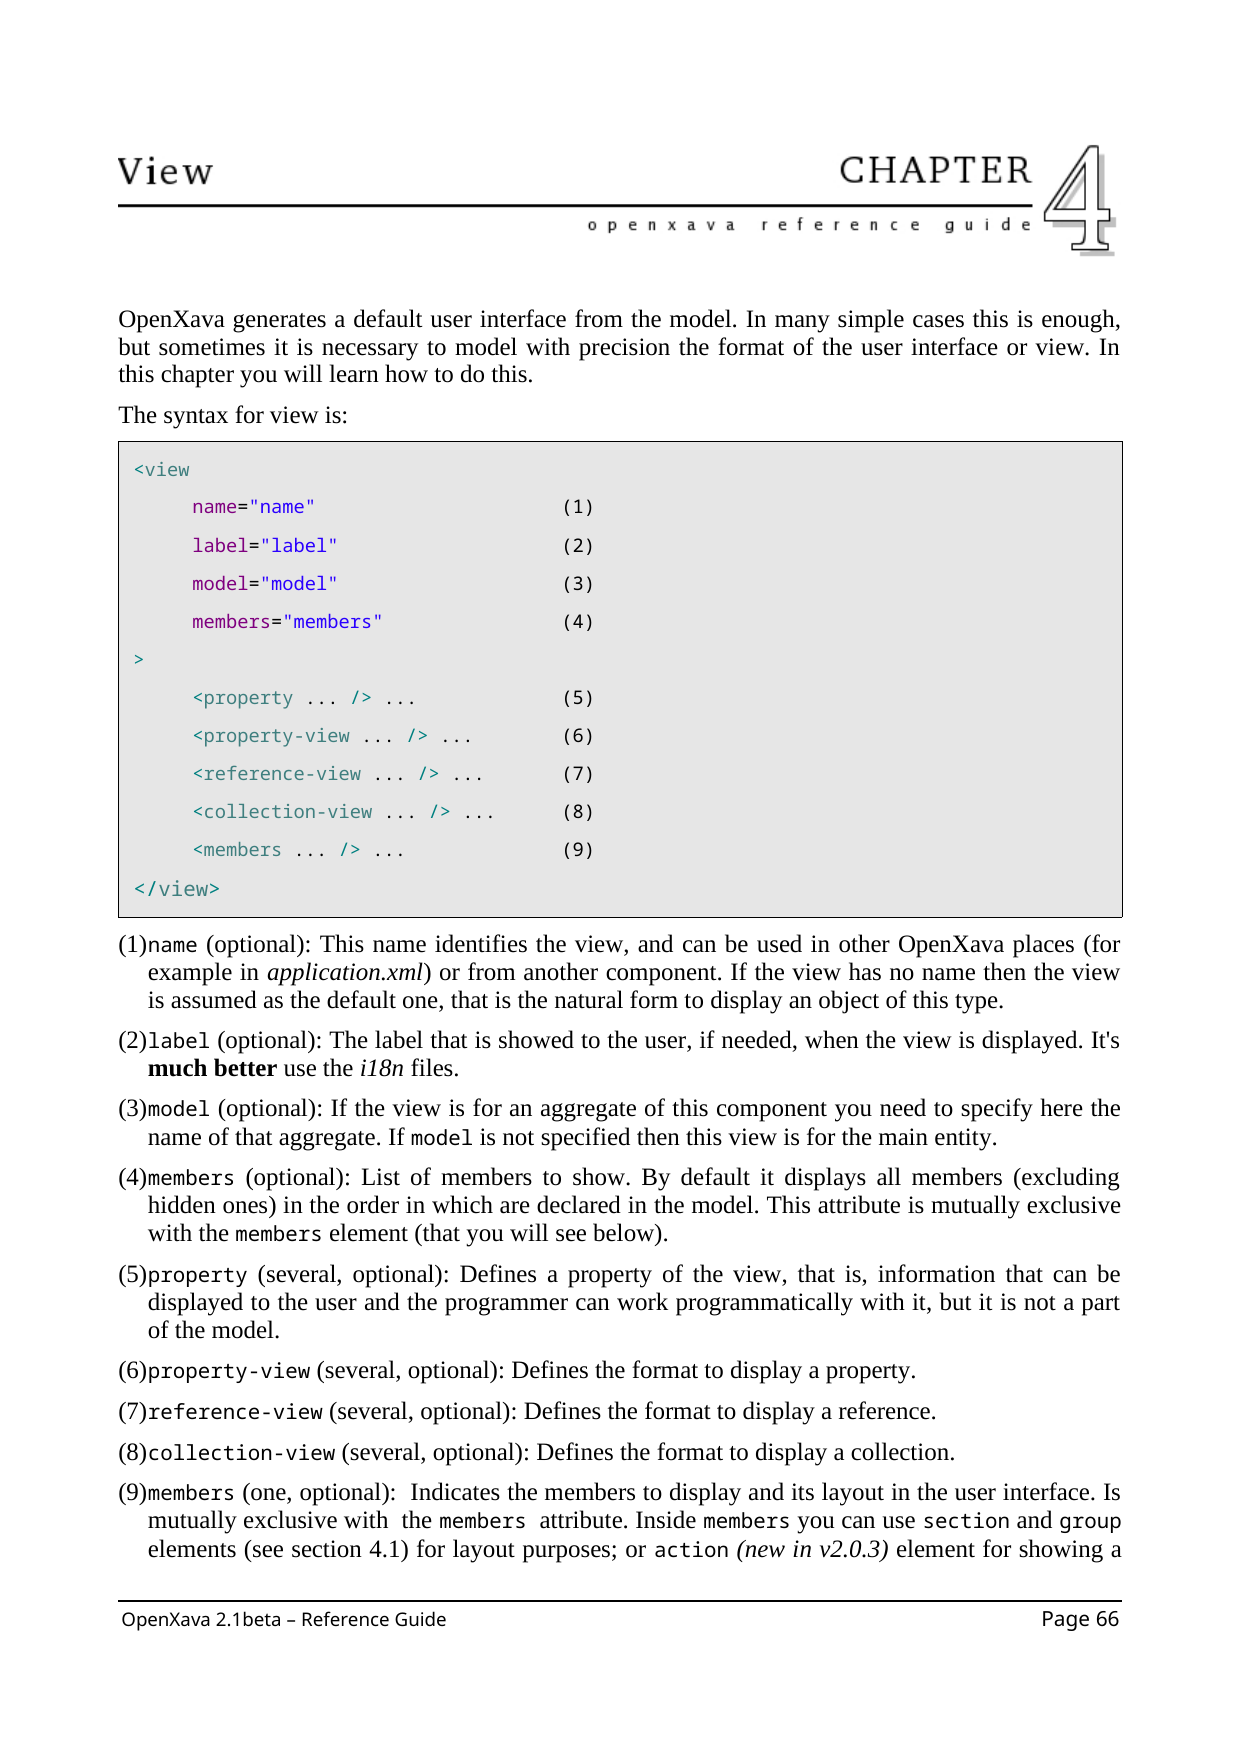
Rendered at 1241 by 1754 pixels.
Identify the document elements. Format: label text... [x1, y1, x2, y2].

picture [118, 118, 1122, 288]
text The syntax for view is: [118, 401, 1122, 428]
text <property-view ... /> ... (6) [119, 707, 1122, 745]
text <members ... /> ... (9) [119, 821, 1122, 859]
text members="members" (4) [119, 593, 1122, 631]
text </view> [119, 859, 1122, 917]
list property-view (several, optional): Defines the format to display a property. [118, 1356, 1122, 1384]
text <reference-view ... /> ... (7) [119, 745, 1122, 783]
text <view [119, 442, 1122, 479]
text label="label" (2) [119, 517, 1122, 555]
list reference-view (several, optional): Defines the format to display a reference. [118, 1397, 1122, 1425]
list members (one, optional): Indicates the members to display and its layout in the user interface. Is mutually exclusive with the members attribute. Inside members you can use section and group elements (see section 4.1) for layout purposes; or action (new in v2.0.3) element for showing a [118, 1478, 1122, 1563]
text <collection-view ... /> ... (8) [119, 783, 1122, 821]
text <property ... /> ... (5) [119, 669, 1122, 707]
list name (optional): This name identifies the view, and can be used in other OpenXava places (for example in application.xml) or from another component. If the view has no name then the view is assumed as the default one, that is the natural form to display an object of this type. [118, 930, 1122, 1013]
list collection-view (several, optional): Defines the format to display a collection. [118, 1438, 1122, 1466]
text > [119, 631, 1122, 669]
subtitle View [118, 288, 1122, 293]
text OpenXava generates a default user interface from the model. In many simple cases this is enough, but sometimes it is necessary to model with precision the format of the user interface or view. In this chapter you will learn how to do this. [118, 305, 1122, 388]
list model (optional): If the view is for an aggregate of this component you need to specify here the name of that aggregate. If model is not specified then this view is for the main entity. [118, 1094, 1122, 1151]
list property (several, optional): Defines a property of the view, that is, information that can be displayed to the user and the programmer can work programmatically with it, but it is not a part of the model. [118, 1260, 1122, 1344]
text name="name" (1) [119, 479, 1122, 517]
list members (optional): List of members to show. By default it displays all members (excluding hidden ones) in the order in which are declared in the model. This attribute is mutually exclusive with the members element (that you will see below). [118, 1163, 1122, 1247]
text model="model" (3) [119, 555, 1122, 593]
list label (optional): The label that is showed to the user, if needed, when the view is displayed. It's much better use the i18n files. [118, 1026, 1122, 1082]
